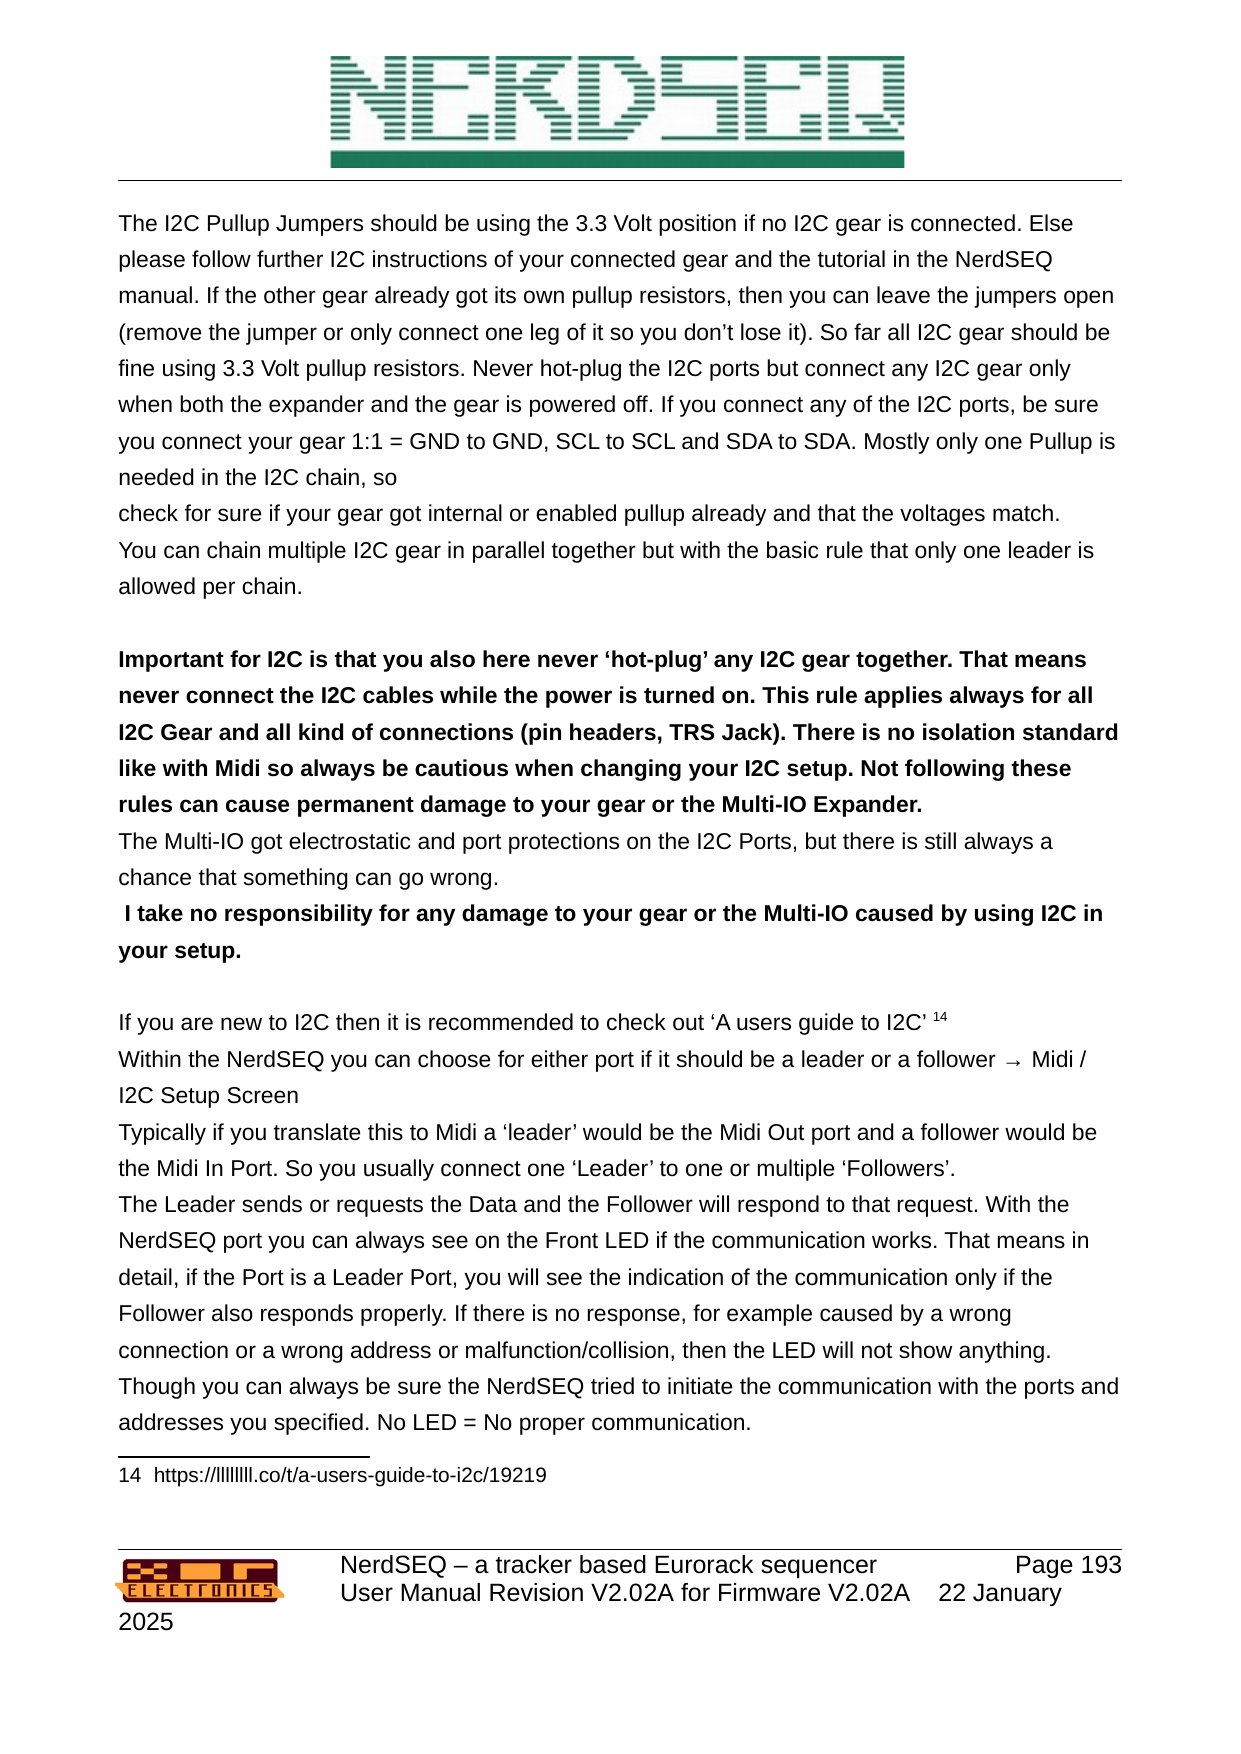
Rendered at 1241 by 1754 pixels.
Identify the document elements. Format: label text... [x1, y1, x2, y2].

text Within the NerdSEQ you can choose for either port if it should be a leader or a follower → Midi / I2C Setup Screen [118, 1046, 1122, 1108]
text The I2C Pullup Jumpers should be using the 3.3 Volt position if no I2C gear is connected. Else please follow further I2C instructions of your connected gear and the tutorial in the NerdSEQ manual. If the other gear already got its own pullup resistors, then you can leave the jumpers open (remove the jumper or only connect one leg of it so you don’t lose it). So far all I2C gear should be fine using 3.3 Volt pullup resistors. Never hot-plug the I2C ports but connect any I2C gear only when both the expander and the gear is powered off. If you connect any of the I2C ports, be sure you connect your gear 1:1 = GND to GND, SCL to SCL and SDA to SDA. Mostly only one Pullup is needed in the I2C chain, so [118, 209, 1122, 490]
text check for sure if your gear got internal or enabled pullup already and that the voltages match. [118, 500, 1122, 527]
text If you are new to I2C then it is recommended to check out ‘A users guide to I2C’ [118, 1009, 1122, 1036]
text I take no responsibility for any damage to your gear or the Multi-IO caused by using I2C in your setup. [118, 900, 1122, 963]
text Typically if you translate this to Midi a ‘leader’ would be the Midi Out port and a follower would be the Midi In Port. So you usually connect one ‘Leader’ to one or multiple ‘Followers’. The Leader sends or requests the Data and the Follower will respond to that request. With the NerdSEQ port you can always see on the Front LED if the communication works. That means in detail, if the Port is a Leader Port, you will see the indication of the communication only if the Follower also responds properly. If there is no response, for example caused by a wrong connection or a wrong address or malfunction/collision, then the LED will not show anything. Though you can always be sure the NerdSEQ tried to initiate the communication with the ports and addresses you specified. No LED = No proper communication. [118, 1118, 1122, 1436]
picture [330, 56, 905, 168]
text Important for I2C is that you also here never ‘hot-plug’ any I2C gear together. That means never connect the I2C cables while the power is turned on. This rule applies always for all I2C Gear and all kind of connections (pin headers, TRS Jack). There is no isolation standard like with Midi so always be cautious when changing your I2C setup. Not following these rules can cause permanent damage to your gear or the Multi-IO Expander. The Multi-IO got electrostatic and port protections on the I2C Ports, but there is still always a chance that something can go wrong. [118, 646, 1122, 890]
text https://llllllll.co/t/a-users-guide-to-i2c/19219 [118, 1463, 1122, 1487]
text You can chain multiple I2C gear in parallel together but with the basic rule that only one leader is allowed per chain. [118, 537, 1122, 599]
picture [115, 1555, 285, 1605]
